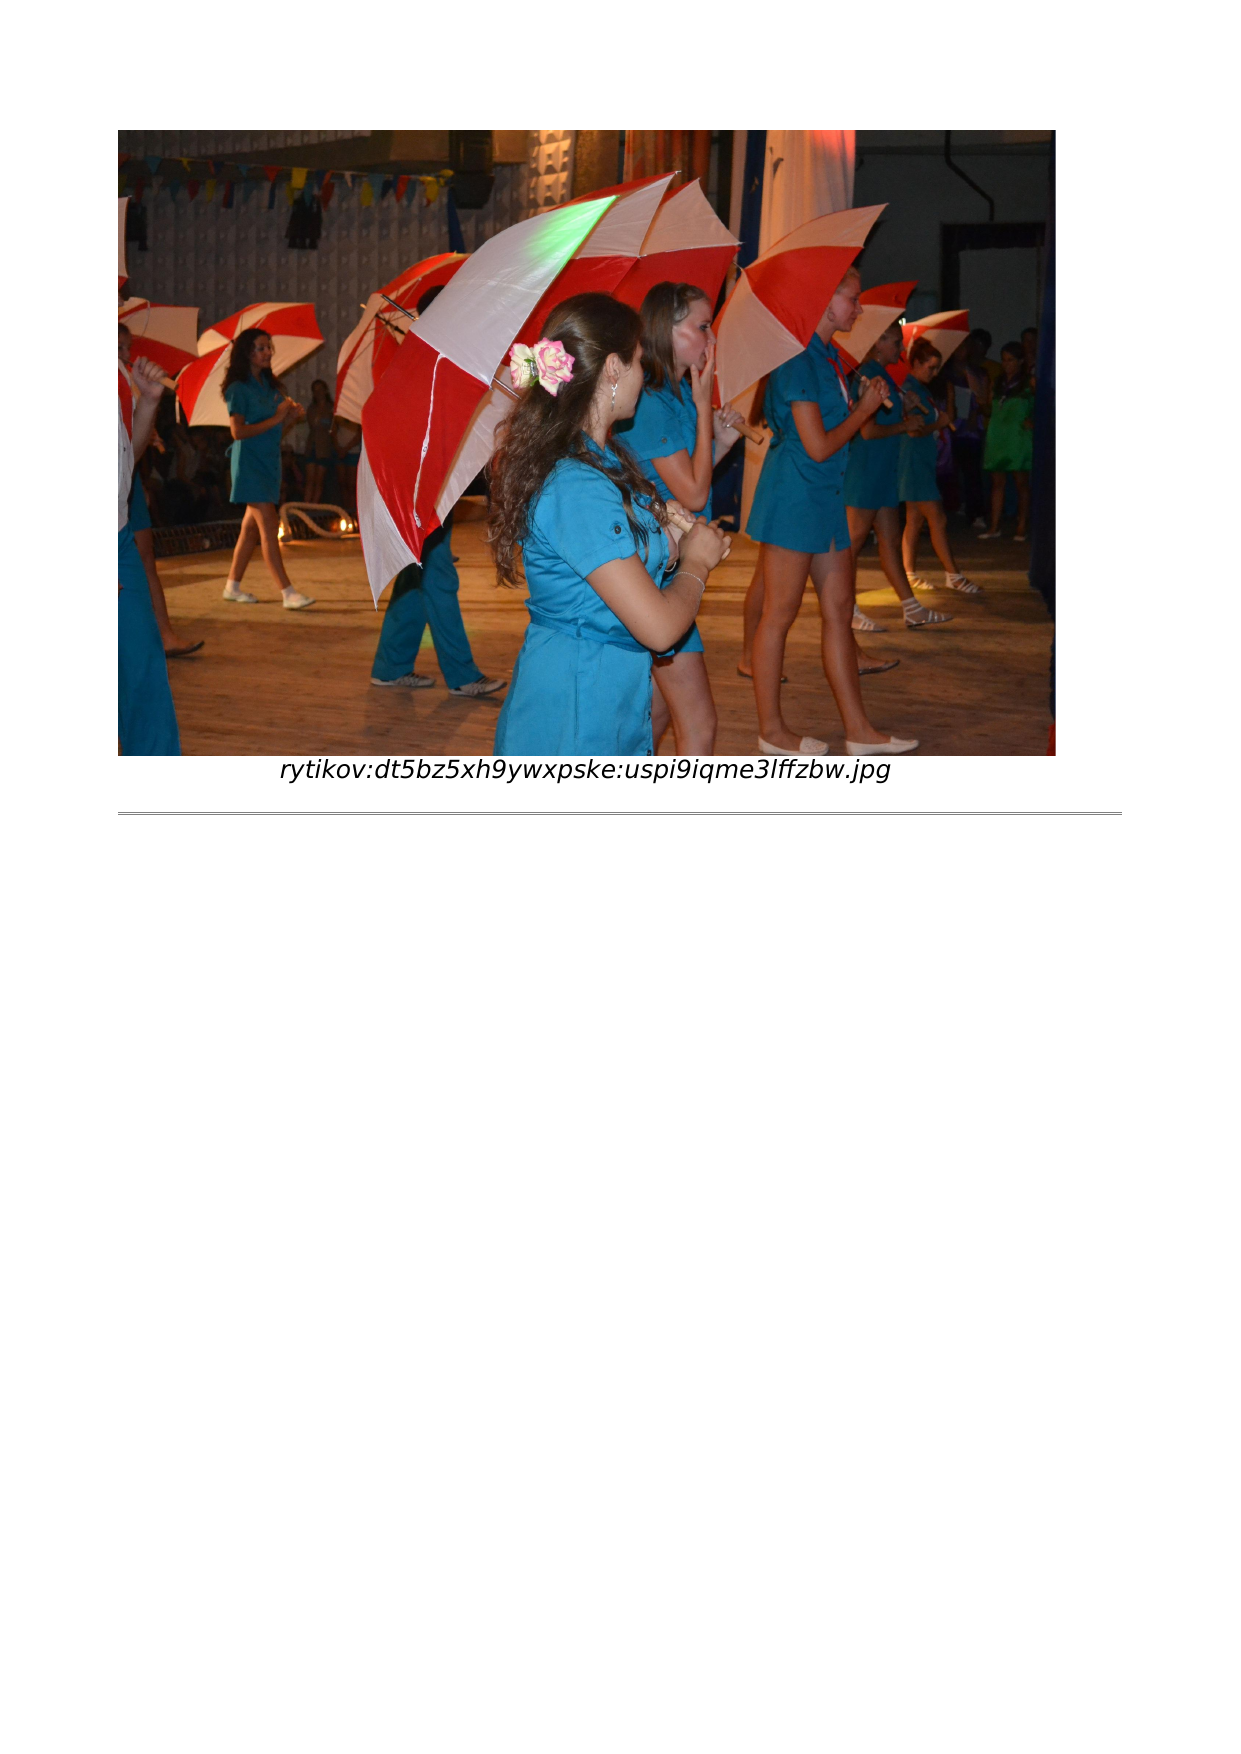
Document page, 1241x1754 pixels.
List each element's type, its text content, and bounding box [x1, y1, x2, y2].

picture [131, 690, 141, 702]
picture [118, 130, 1056, 756]
picture [126, 735, 158, 756]
picture [152, 671, 159, 681]
picture [137, 712, 149, 739]
picture [148, 707, 158, 728]
text rytikov:dt5bz5xh9ywxpske:uspi9iqme3lffzbw.jpg [118, 756, 1056, 785]
picture [144, 674, 151, 681]
picture [118, 733, 123, 756]
picture [168, 741, 173, 756]
picture [166, 707, 170, 721]
picture [137, 689, 158, 701]
picture [118, 571, 136, 605]
picture [125, 707, 135, 733]
picture [121, 542, 129, 567]
picture [118, 628, 123, 643]
